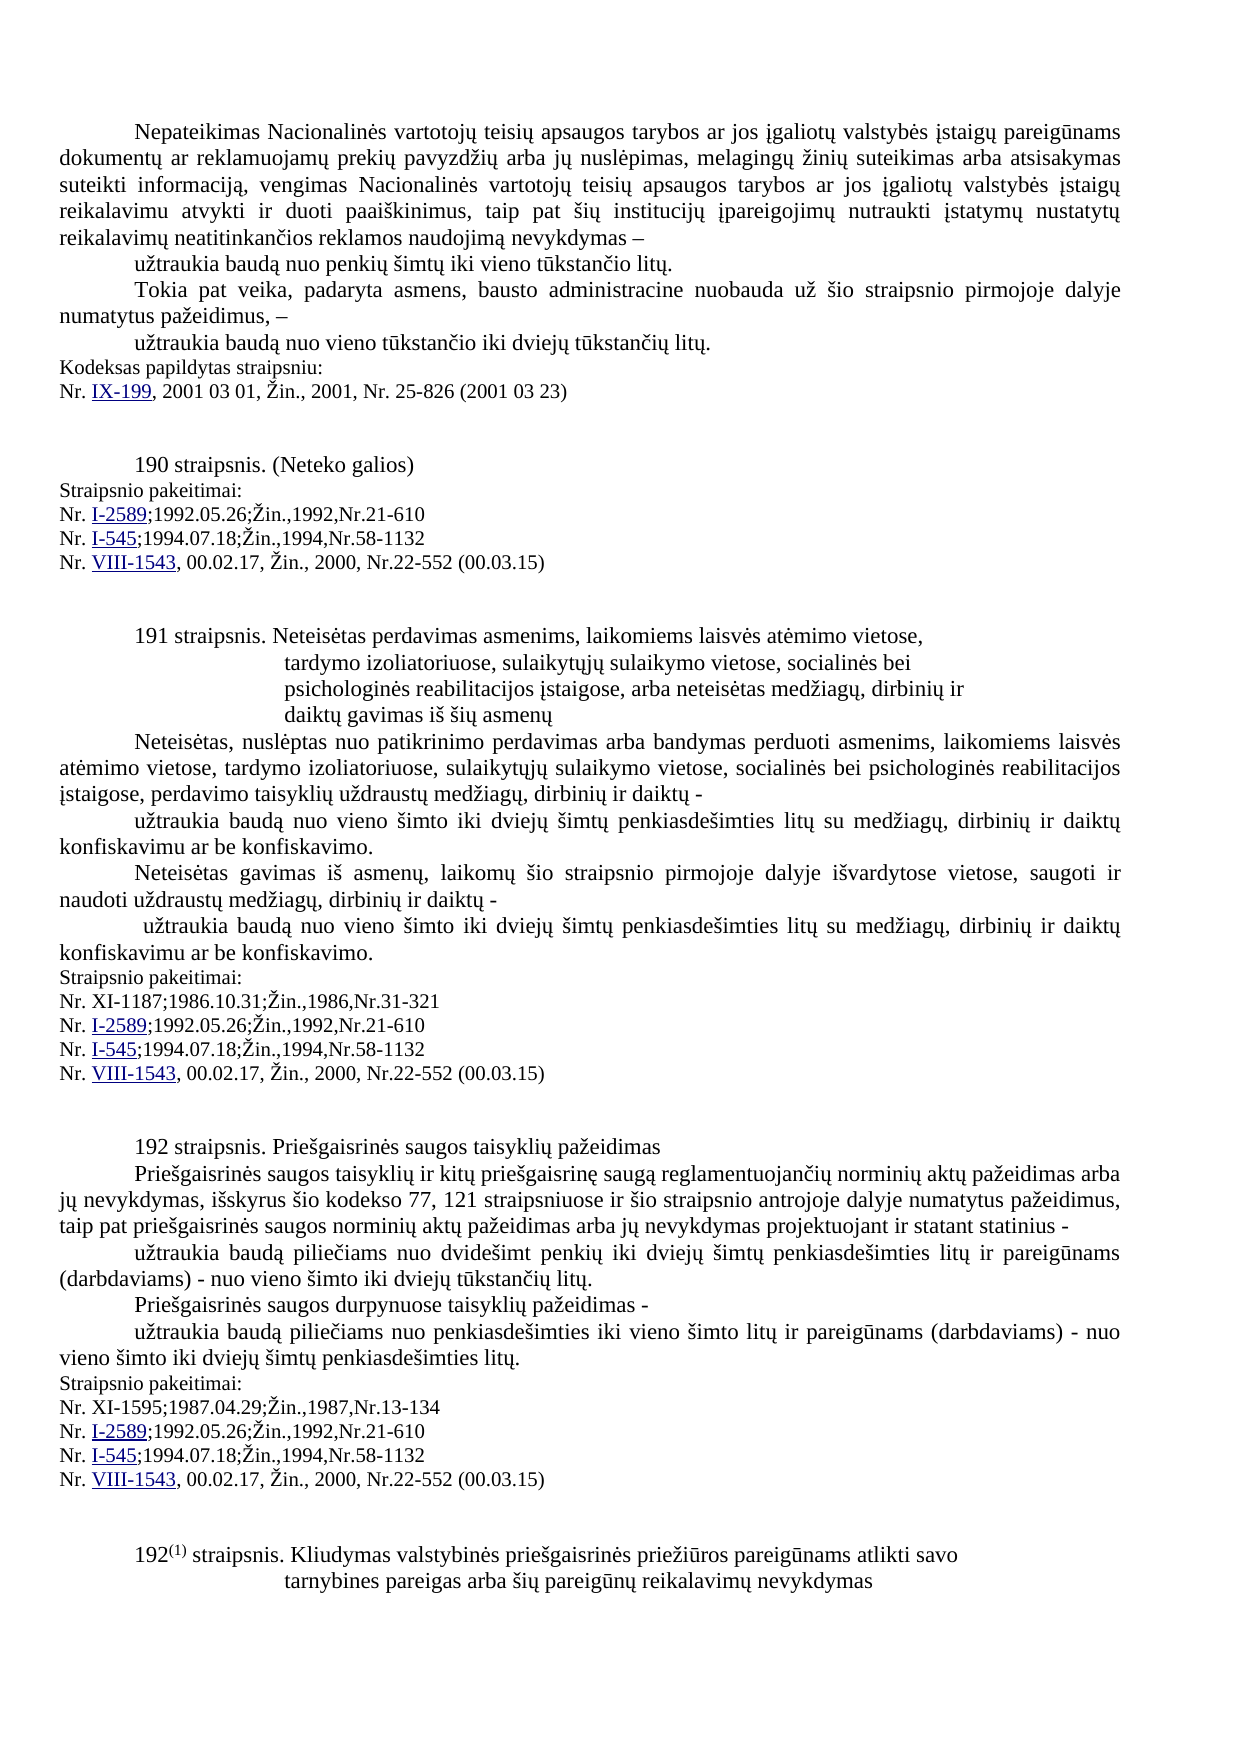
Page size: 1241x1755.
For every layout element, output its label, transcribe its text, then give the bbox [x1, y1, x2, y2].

text Priešgaisrinės saugos taisyklių ir kitų priešgaisrinę saugą reglamentuojančių norminių aktų pažeidimas arba jų nevykdymas, išskyrus šio kodekso 77, 121 straipsniuose ir šio straipsnio antrojoje dalyje numatytus pažeidimus, taip pat priešgaisrinės saugos norminių aktų pažeidimas arba jų nevykdymas projektuojant ir statant statinius - [59, 1160, 1122, 1239]
text Nr. I-545;1994.07.18;Žin.,1994,Nr.58-1132 [59, 1037, 1122, 1061]
text užtraukia baudą piliečiams nuo dvidešimt penkių iki dviejų šimtų penkiasdešimties litų ir pareigūnams (darbdaviams) - nuo vieno šimto iki dviejų tūkstančių litų. [59, 1239, 1122, 1291]
text užtraukia baudą nuo vieno šimto iki dviejų šimtų penkiasdešimties litų su medžiagų, dirbinių ir daiktų konfiskavimu ar be konfiskavimo. [59, 912, 1122, 965]
text Nr. I-2589;1992.05.26;Žin.,1992,Nr.21-610 [59, 1013, 1122, 1037]
text Nr. I-2589;1992.05.26;Žin.,1992,Nr.21-610 [59, 502, 1122, 526]
text Nr. I-2589;1992.05.26;Žin.,1992,Nr.21-610 [59, 1419, 1122, 1443]
text Nr. XI-1187;1986.10.31;Žin.,1986,Nr.31-321 [59, 989, 1122, 1013]
text 190 straipsnis. (Neteko galios) [59, 452, 1122, 478]
text Nr. I-545;1994.07.18;Žin.,1994,Nr.58-1132 [59, 526, 1122, 550]
text Nepateikimas Nacionalinės vartotojų teisių apsaugos tarybos ar jos įgaliotų valstybės įstaigų pareigūnams dokumentų ar reklamuojamų prekių pavyzdžių arba jų nuslėpimas, melagingų žinių suteikimas arba atsisakymas suteikti informaciją, vengimas Nacionalinės vartotojų teisių apsaugos tarybos ar jos įgaliotų valstybės įstaigų reikalavimu atvykti ir duoti paaiškinimus, taip pat šių institucijų įpareigojimų nutraukti įstatymų nustatytų reikalavimų neatitinkančios reklamos naudojimą nevykdymas – [59, 118, 1122, 250]
text Priešgaisrinės saugos durpynuose taisyklių pažeidimas - [59, 1291, 1122, 1318]
text užtraukia baudą nuo vieno šimto iki dviejų šimtų penkiasdešimties litų su medžiagų, dirbinių ir daiktų konfiskavimu ar be konfiskavimo. [59, 807, 1122, 859]
text Straipsnio pakeitimai: [59, 1371, 1122, 1394]
text 192(1) straipsnis. Kliudymas valstybinės priešgaisrinės priežiūros pareigūnams atlikti savo [134, 1541, 1122, 1568]
text Nr. I-545;1994.07.18;Žin.,1994,Nr.58-1132 [59, 1443, 1122, 1467]
text Tokia pat veika, padaryta asmens, bausto administracine nuobauda už šio straipsnio pirmojoje dalyje numatytus pažeidimus, – [59, 276, 1122, 329]
text psichologinės reabilitacijos įstaigose, arba neteisėtas medžiagų, dirbinių ir [284, 675, 1122, 701]
text užtraukia baudą nuo vieno tūkstančio iki dviejų tūkstančių litų. [59, 329, 1122, 355]
text užtraukia baudą nuo penkių šimtų iki vieno tūkstančio litų. [59, 250, 1122, 276]
text Straipsnio pakeitimai: [59, 478, 1122, 502]
text Kodeksas papildytas straipsniu: [59, 355, 1122, 379]
text Nr. VIII-1543, 00.02.17, Žin., 2000, Nr.22-552 (00.03.15) [59, 1467, 1122, 1491]
text Neteisėtas, nuslėptas nuo patikrinimo perdavimas arba bandymas perduoti asmenims, laikomiems laisvės atėmimo vietose, tardymo izoliatoriuose, sulaikytųjų sulaikymo vietose, socialinės bei psichologinės reabilitacijos įstaigose, perdavimo taisyklių uždraustų medžiagų, dirbinių ir daiktų - [59, 728, 1122, 807]
text Nr. IX-199, 2001 03 01, Žin., 2001, Nr. 25-826 (2001 03 23) [59, 379, 1122, 403]
text Nr. XI-1595;1987.04.29;Žin.,1987,Nr.13-134 [59, 1394, 1122, 1419]
text 192 straipsnis. Priešgaisrinės saugos taisyklių pažeidimas [59, 1133, 1122, 1160]
text Nr. VIII-1543, 00.02.17, Žin., 2000, Nr.22-552 (00.03.15) [59, 550, 1122, 574]
text tarnybines pareigas arba šių pareigūnų reikalavimų nevykdymas [284, 1568, 1122, 1594]
text užtraukia baudą piliečiams nuo penkiasdešimties iki vieno šimto litų ir pareigūnams (darbdaviams) - nuo vieno šimto iki dviejų šimtų penkiasdešimties litų. [59, 1318, 1122, 1371]
text tardymo izoliatoriuose, sulaikytųjų sulaikymo vietose, socialinės bei [284, 649, 1122, 675]
text Neteisėtas gavimas iš asmenų, laikomų šio straipsnio pirmojoje dalyje išvardytose vietose, saugoti ir naudoti uždraustų medžiagų, dirbinių ir daiktų - [59, 859, 1122, 912]
text Straipsnio pakeitimai: [59, 965, 1122, 989]
text daiktų gavimas iš šių asmenų [284, 701, 1122, 728]
text Nr. VIII-1543, 00.02.17, Žin., 2000, Nr.22-552 (00.03.15) [59, 1061, 1122, 1085]
text 191 straipsnis. Neteisėtas perdavimas asmenims, laikomiems laisvės atėmimo vietose, [134, 622, 1122, 649]
